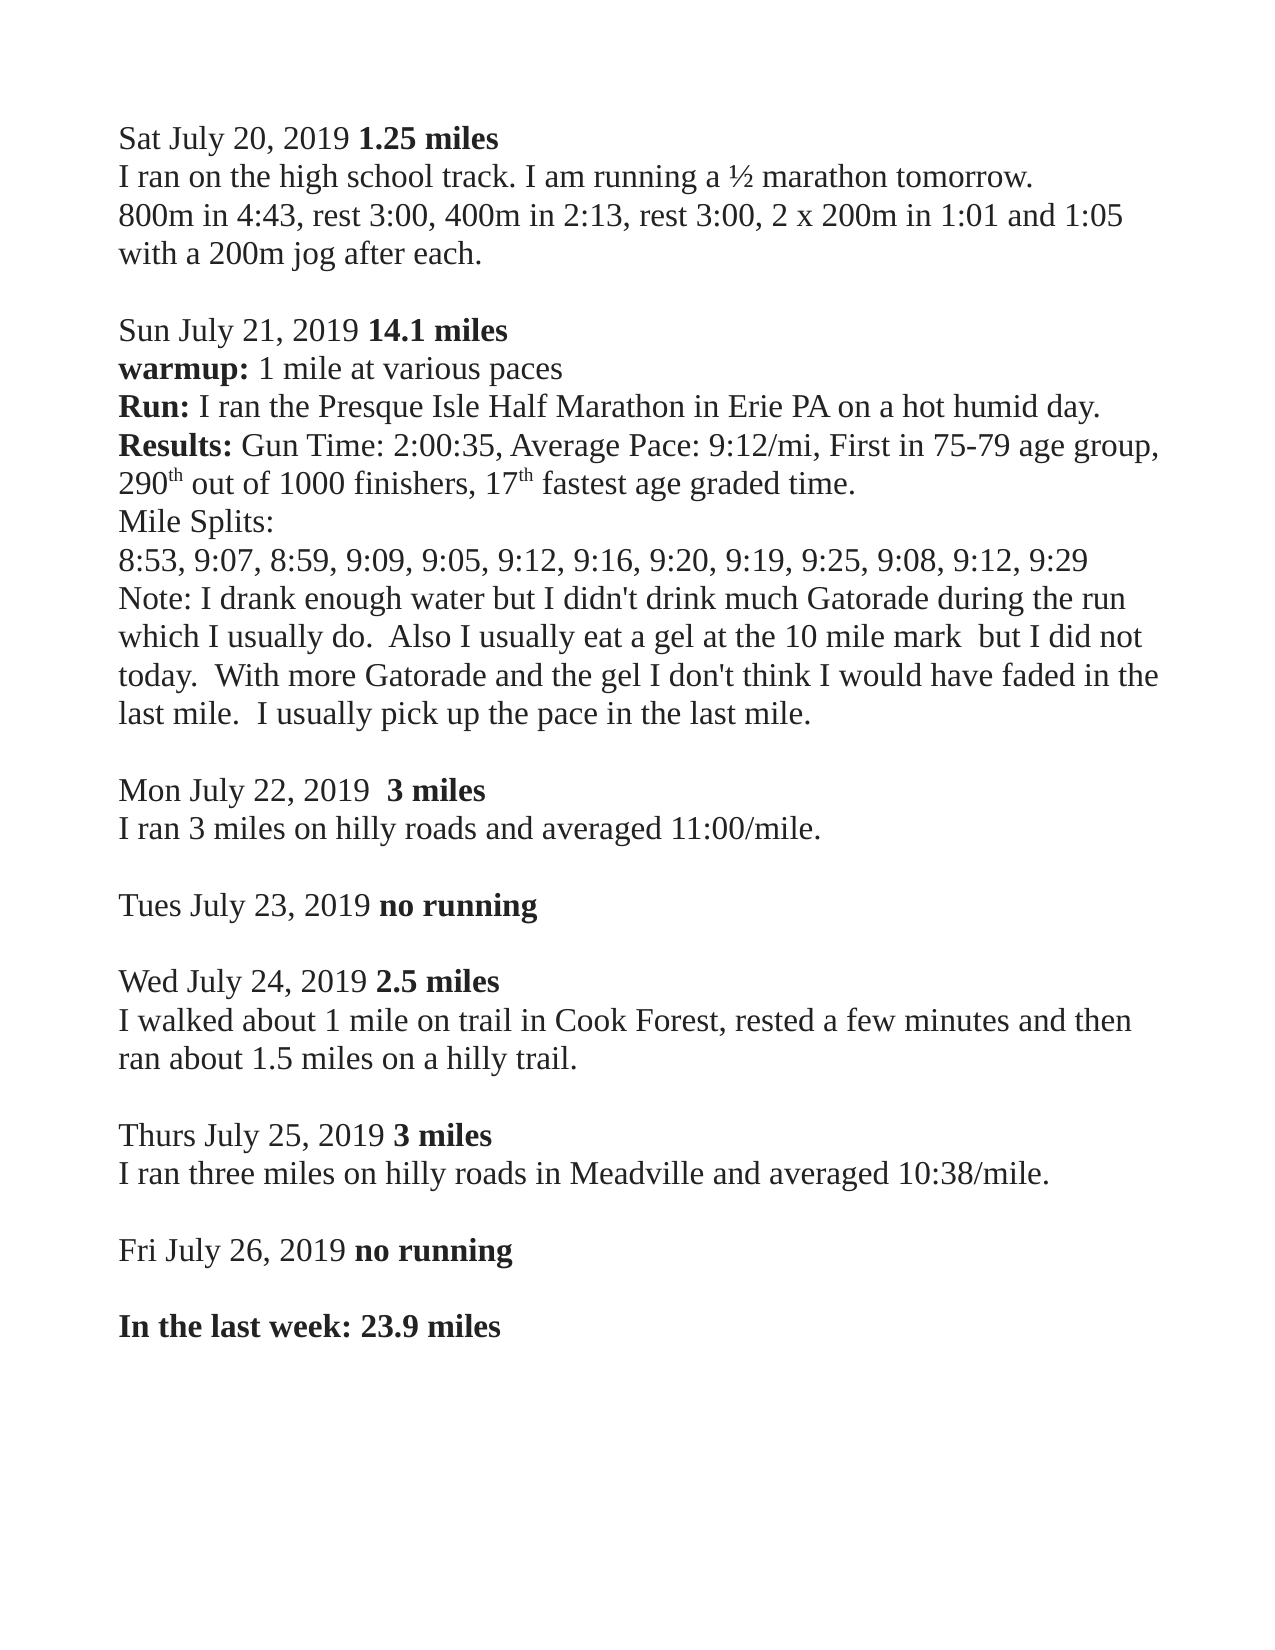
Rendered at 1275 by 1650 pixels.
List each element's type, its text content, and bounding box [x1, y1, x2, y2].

text I walked about 1 mile on trail in Cook Forest, rested a few minutes and then ran about 1.5 miles on a hilly trail. [118, 1000, 1161, 1076]
text warmup: 1 mile at various paces [118, 348, 1161, 386]
text 800m in 4:43, rest 3:00, 400m in 2:13, rest 3:00, 2 x 200m in 1:01 and 1:05 with a 200m jog after each. [118, 195, 1161, 271]
text Fri July 26, 2019 no running [118, 1230, 1161, 1268]
text Mon July 22, 2019 3 miles [118, 770, 1161, 808]
text Thurs July 25, 2019 3 miles [118, 1115, 1161, 1153]
text I ran on the high school track. I am running a ½ marathon tomorrow. [118, 156, 1161, 195]
text Sun July 21, 2019 14.1 miles [118, 310, 1161, 348]
text Results: Gun Time: 2:00:35, Average Pace: 9:12/mi, First in 75-79 age group, [118, 425, 1161, 463]
text Run: I ran the Presque Isle Half Marathon in Erie PA on a hot humid day. [118, 386, 1161, 425]
text I ran three miles on hilly roads in Meadville and averaged 10:38/mile. [118, 1153, 1161, 1191]
text I ran 3 miles on hilly roads and averaged 11:00/mile. [118, 808, 1161, 846]
text 290th out of 1000 finishers, 17th fastest age graded time. [118, 463, 1161, 501]
text Mile Splits: [118, 501, 1161, 540]
text 8:53, 9:07, 8:59, 9:09, 9:05, 9:12, 9:16, 9:20, 9:19, 9:25, 9:08, 9:12, 9:29 [118, 540, 1161, 578]
text Wed July 24, 2019 2.5 miles [118, 961, 1161, 1000]
text Tues July 23, 2019 no running [118, 885, 1161, 923]
text Sat July 20, 2019 1.25 miles [118, 118, 1161, 156]
text Note: I drank enough water but I didn't drink much Gatorade during the run which I usually do. Also I usually eat a gel at the 10 mile mark but I did not today. With more Gatorade and the gel I don't think I would have faded in the last mile. I usually pick up the pace in the last mile. [118, 578, 1161, 731]
text In the last week: 23.9 miles [118, 1306, 1161, 1345]
